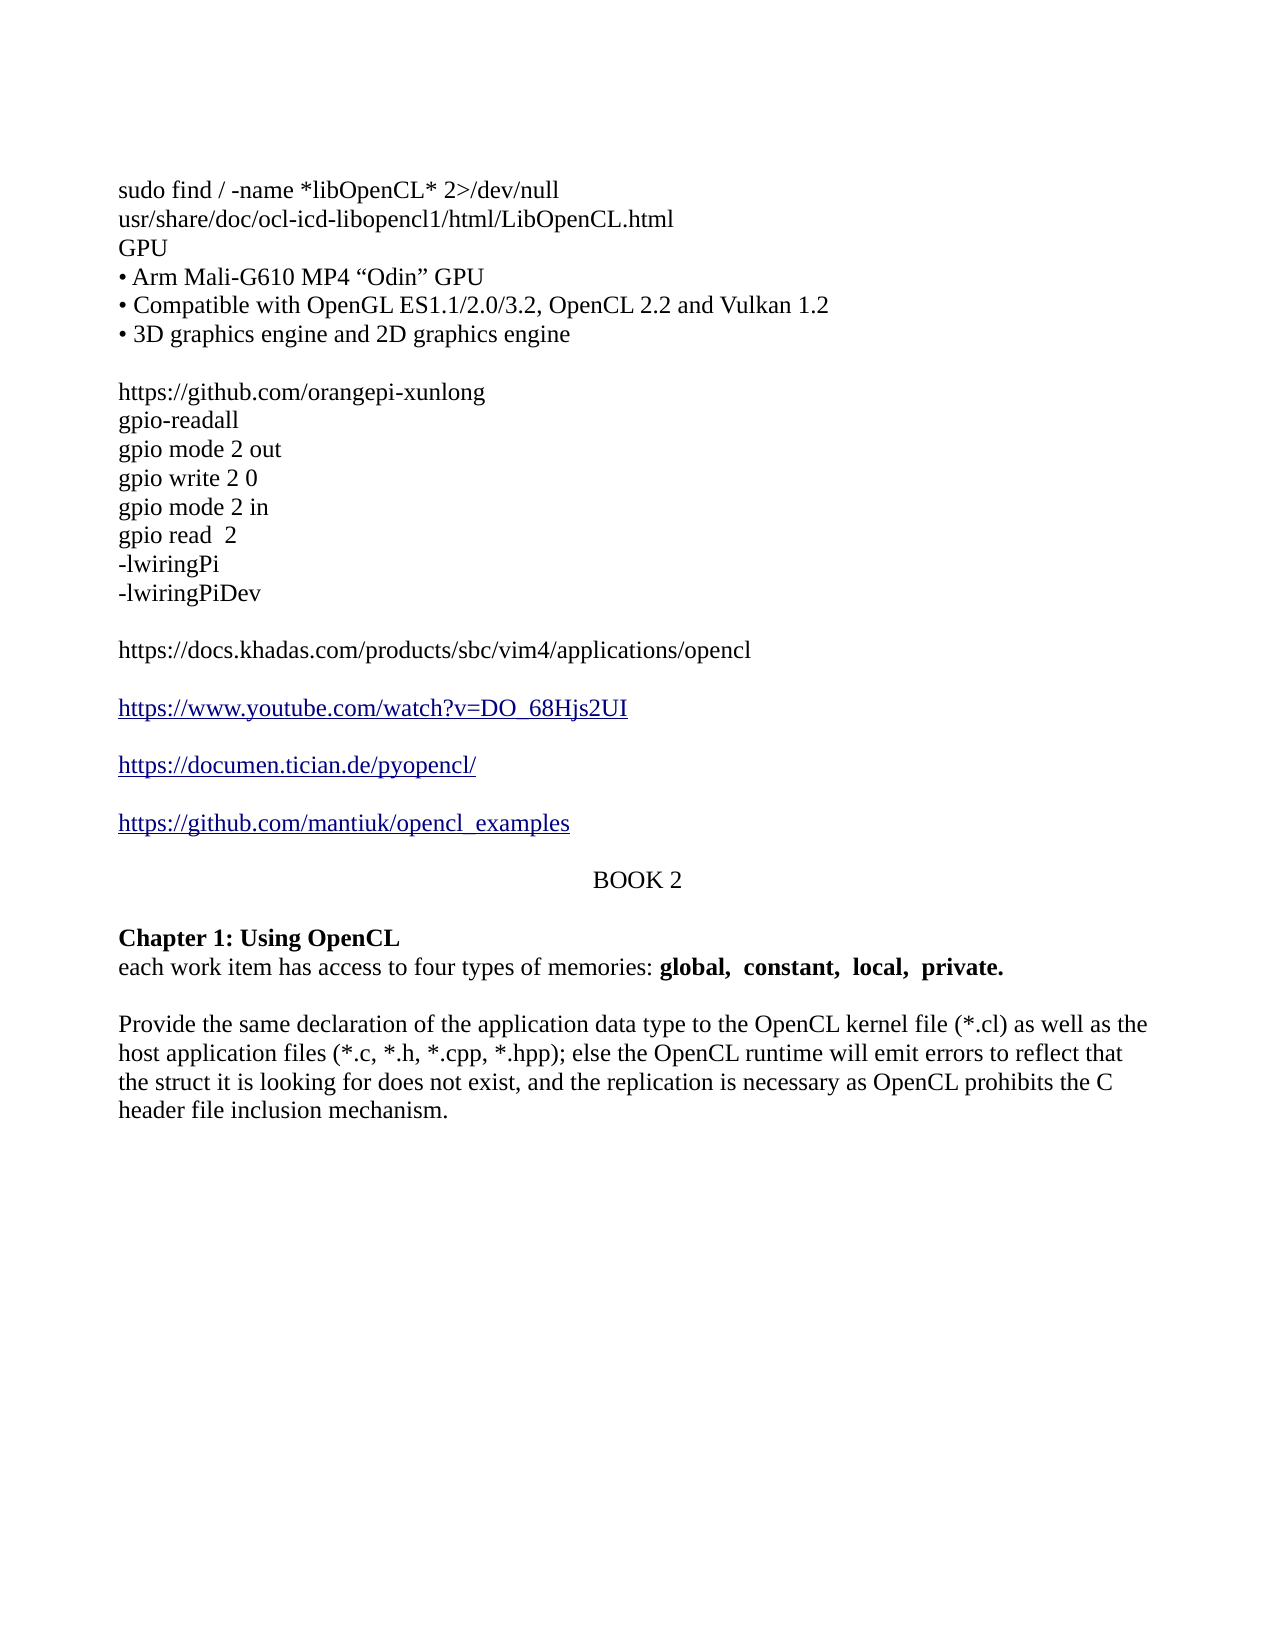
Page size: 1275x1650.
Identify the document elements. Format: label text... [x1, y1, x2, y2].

text https://github.com/orangepi-xunlong [118, 377, 1157, 406]
text gpio write 2 0 [118, 463, 1157, 492]
text -lwiringPi [118, 549, 1157, 578]
text gpio mode 2 in [118, 492, 1157, 521]
text gpio-readall [118, 406, 1157, 434]
text each work item has access to four types of memories: global, constant, local, private. [118, 952, 1157, 981]
text gpio read 2 [118, 521, 1157, 549]
text • Compatible with OpenGL ES1.1/2.0/3.2, OpenCL 2.2 and Vulkan 1.2 [118, 291, 1157, 319]
text -lwiringPiDev [118, 578, 1157, 607]
text gpio mode 2 out [118, 434, 1157, 463]
text https://documen.tician.de/pyopencl/ [118, 751, 1157, 779]
text • Arm Mali-G610 MP4 “Odin” GPU [118, 262, 1157, 291]
text usr/share/doc/ocl-icd-libopencl1/html/LibOpenCL.html [118, 204, 1157, 233]
text GPU [118, 233, 1157, 262]
text Provide the same declaration of the application data type to the OpenCL kernel file (*.cl) as well as the host application files (*.c, *.h, *.cpp, *.hpp); else the OpenCL runtime will emit errors to reflect that the struct it is looking for does not exist, and the replication is necessary as OpenCL prohibits the C header file inclusion mechanism. [118, 1009, 1157, 1124]
text https://docs.khadas.com/products/sbc/vim4/applications/opencl [118, 636, 1157, 664]
text https://github.com/mantiuk/opencl_examples [118, 808, 1157, 837]
text sudo find / -name *libOpenCL* 2>/dev/null [118, 176, 1157, 204]
text Chapter 1: Using OpenCL [118, 923, 1157, 952]
text https://www.youtube.com/watch?v=DO_68Hjs2UI [118, 693, 1157, 722]
text BOOK 2 [118, 866, 1157, 894]
text • 3D graphics engine and 2D graphics engine [118, 319, 1157, 348]
